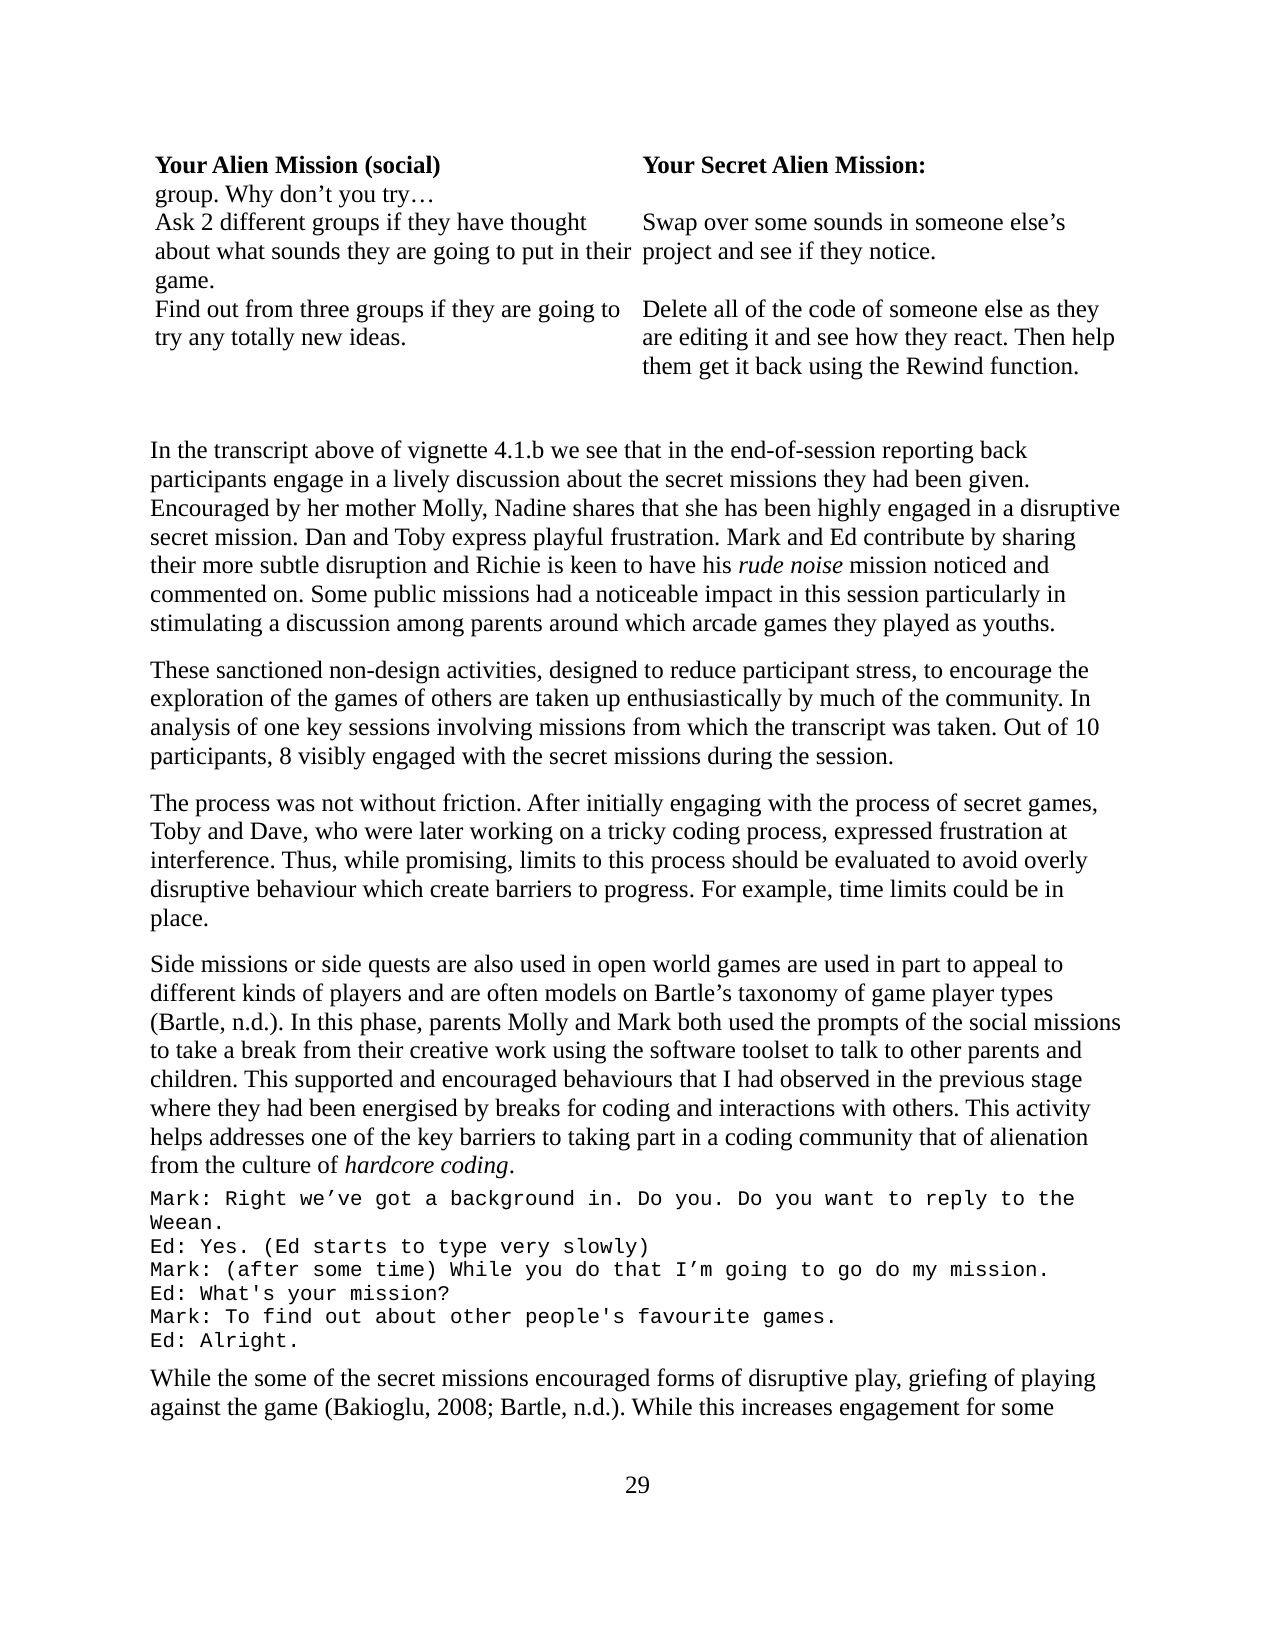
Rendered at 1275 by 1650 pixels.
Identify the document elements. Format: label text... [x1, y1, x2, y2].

text Mark: (after some time) While you do that I’m going to go do my mission. [150, 1259, 1125, 1283]
text Ed: Yes. (Ed starts to type very slowly) [150, 1236, 1125, 1259]
text Mark: To find out about other people's favourite games. [150, 1307, 1125, 1330]
table_cell Swap over some sounds in someone else’s project and see if they notice. [638, 208, 1125, 294]
table_cell Find out from three groups if they are going to try any totally new ideas. [150, 294, 637, 380]
text Side missions or side quests are also used in open world games are used in part to appeal to different kinds of players and are often models on Bartle’s taxonomy of game player types (Bartle, n.d.). In this phase, parents Molly and Mark both used the prompts of the social missions to take a break from their creative work using the software toolset to talk to other parents and children. This supported and encouraged behaviours that I had observed in the previous stage where they had been energised by breaks for coding and interactions with others. This activity helps addresses one of the key barriers to taking part in a coding community that of alienation from the culture of hardcore coding. [150, 949, 1125, 1179]
text Ed: What's your mission? [150, 1283, 1125, 1307]
text While the some of the secret missions encouraged forms of disruptive play, griefing of playing against the game (Bakioglu, 2008; Bartle, n.d.). While this increases engagement for some [150, 1363, 1125, 1420]
table_cell [638, 179, 1125, 207]
text These sanctioned non-design activities, designed to reduce participant stress, to encourage the exploration of the games of others are taken up enthusiastically by much of the community. In analysis of one key sessions involving missions from which the transcript was taken. Out of 10 participants, 8 visibly engaged with the secret missions during the session. [150, 655, 1125, 770]
table_header Your Alien Mission (social) [150, 150, 637, 179]
table_cell group. Why don’t you try… [150, 179, 637, 207]
text In the transcript above of vignette 4.1.b we see that in the end-of-session reporting back participants engage in a lively discussion about the secret missions they had been given. Encouraged by her mother Molly, Nadine shares that she has been highly engaged in a disruptive secret mission. Dan and Toby express playful frustration. Mark and Ed contribute by sharing their more subtle disruption and Richie is keen to have his rude noise mission noticed and commented on. Some public missions had a noticeable impact in this session particularly in stimulating a discussion among parents around which arcade games they played as youths. [150, 436, 1125, 637]
table_cell Ask 2 different groups if they have thought about what sounds they are going to put in their game. [150, 208, 637, 294]
text Mark: Right we’ve got a background in. Do you. Do you want to reply to the Weean. [150, 1188, 1125, 1236]
text Ed: Alright. [150, 1330, 1125, 1354]
table_cell Delete all of the code of someone else as they are editing it and see how they react. Then help them get it back using the Rewind function. [638, 294, 1125, 380]
table_header Your Secret Alien Mission: [638, 150, 1125, 179]
text The process was not without friction. After initially engaging with the process of secret games, Toby and Dave, who were later working on a tricky coding process, expressed frustration at interference. Thus, while promising, limits to this process should be evaluated to avoid overly disruptive behaviour which create barriers to progress. For example, time limits could be in place. [150, 788, 1125, 931]
